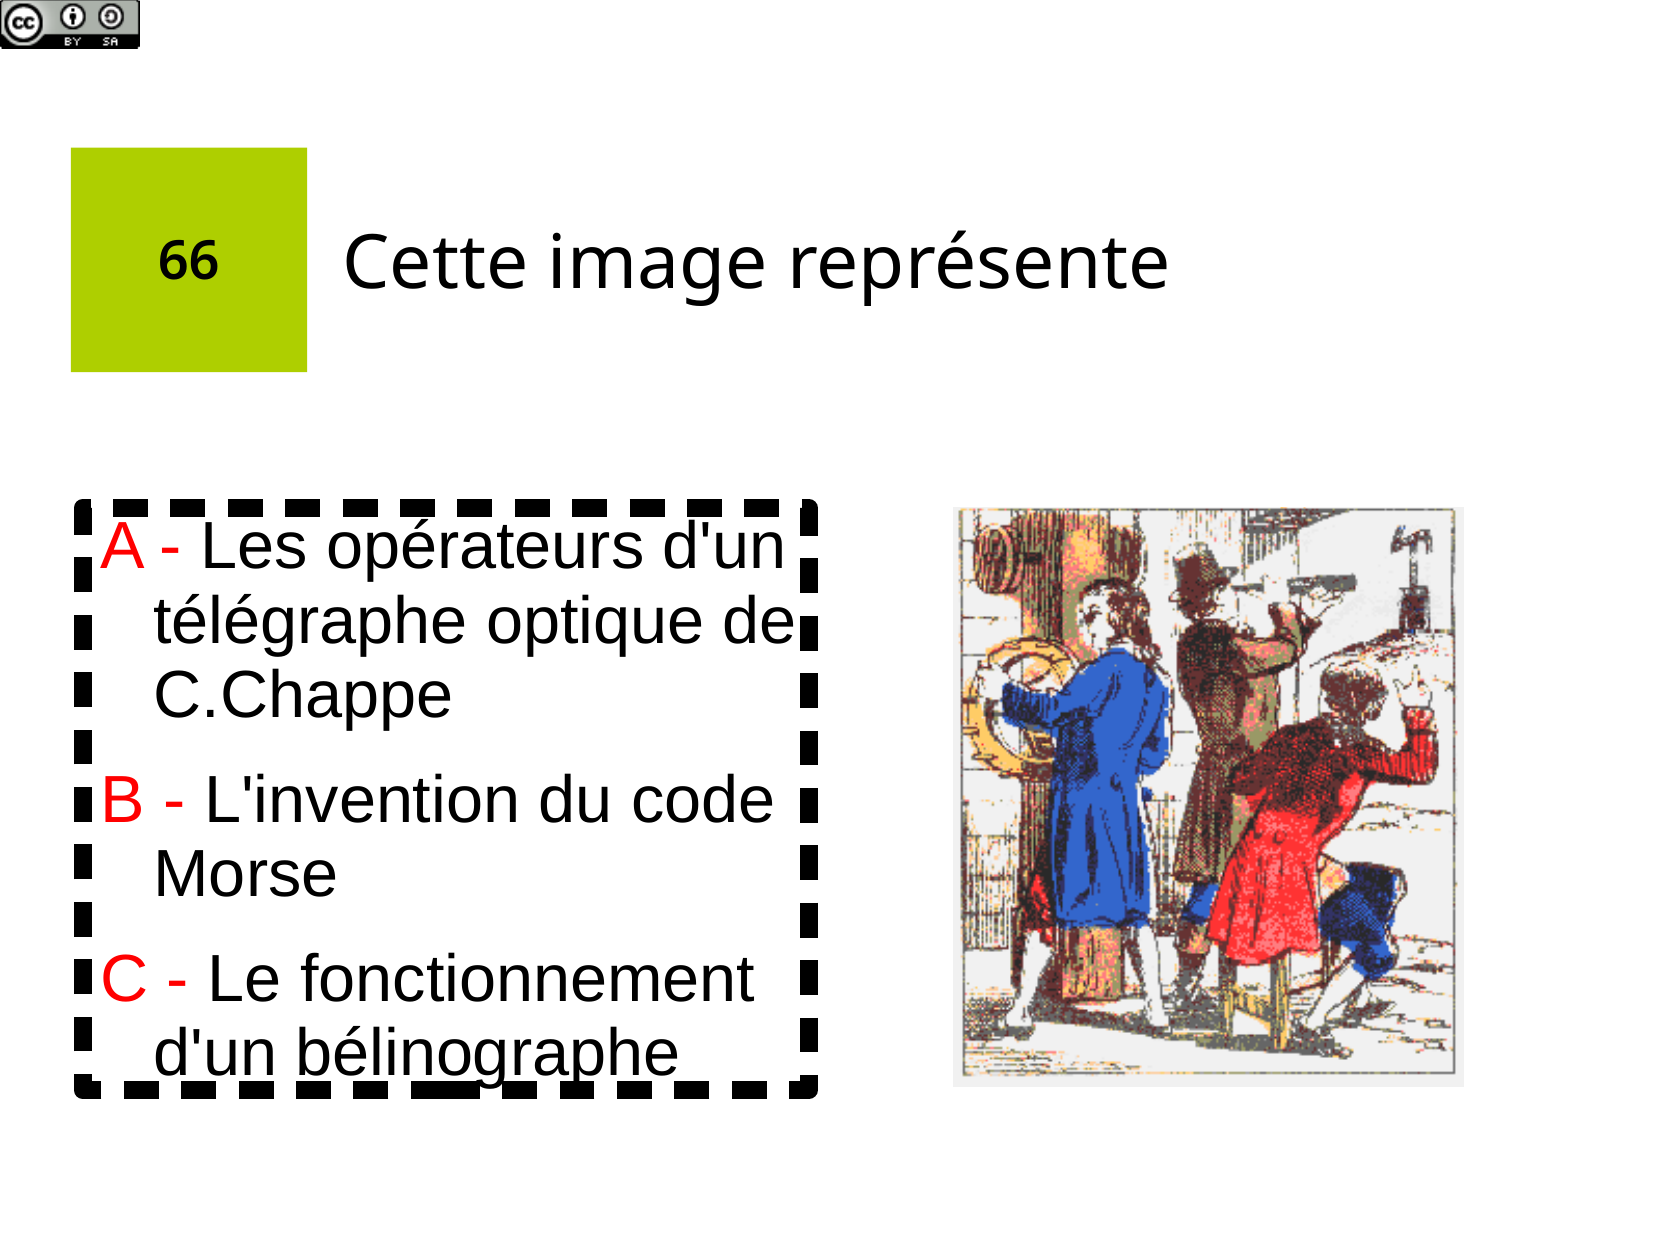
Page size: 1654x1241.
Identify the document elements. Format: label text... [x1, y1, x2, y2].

picture [0, 0, 140, 49]
list Les opérateurs d'un télégraphe optique de C.Chappe L'invention du code Morse Le fonctionnement d'un bélinographe [82, 507, 809, 1091]
title Cette image représente [342, 59, 1571, 461]
picture [953, 507, 1464, 1087]
